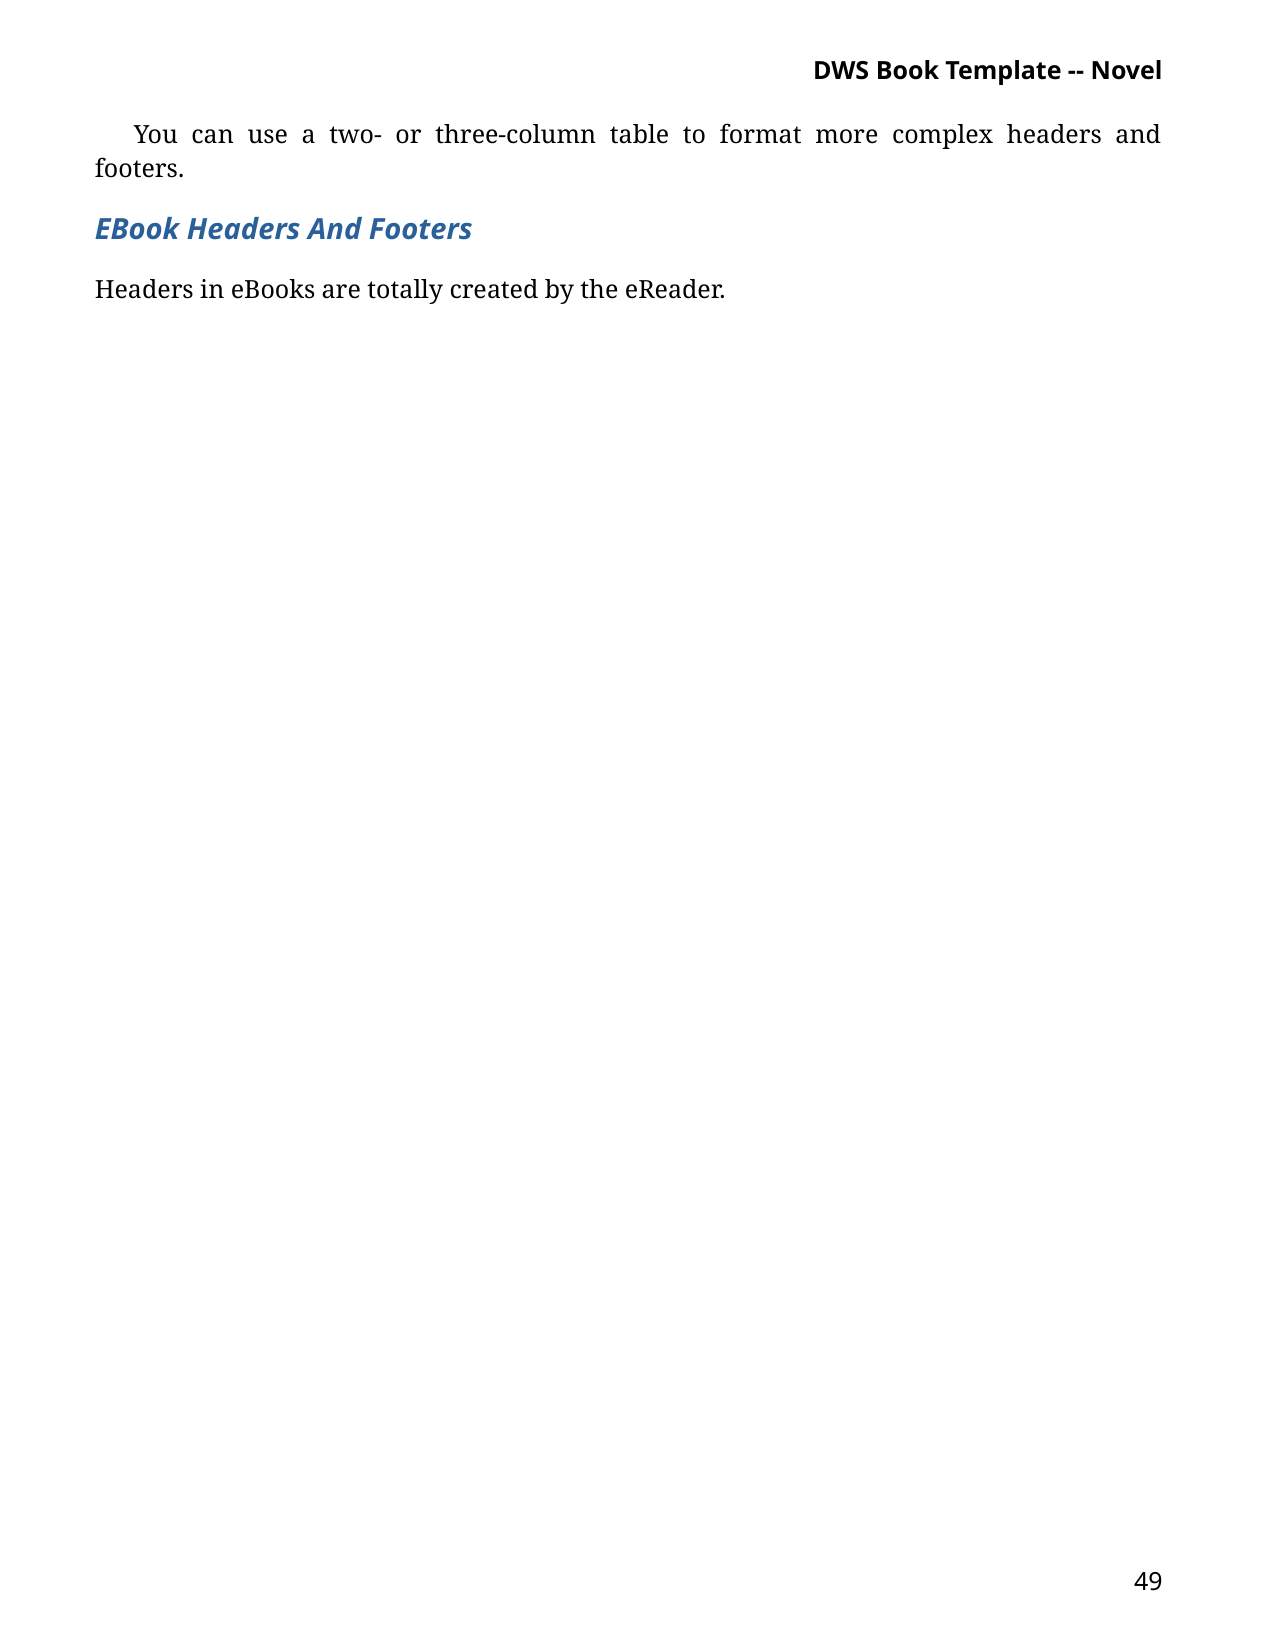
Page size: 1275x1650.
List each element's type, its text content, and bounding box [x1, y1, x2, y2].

text Headers in eBooks are totally created by the eReader. [94, 272, 1162, 306]
text You can use a two- or three-column table to format more complex headers and footers. [94, 117, 1162, 185]
subtitle eBook Headers and Footers [94, 208, 1162, 248]
